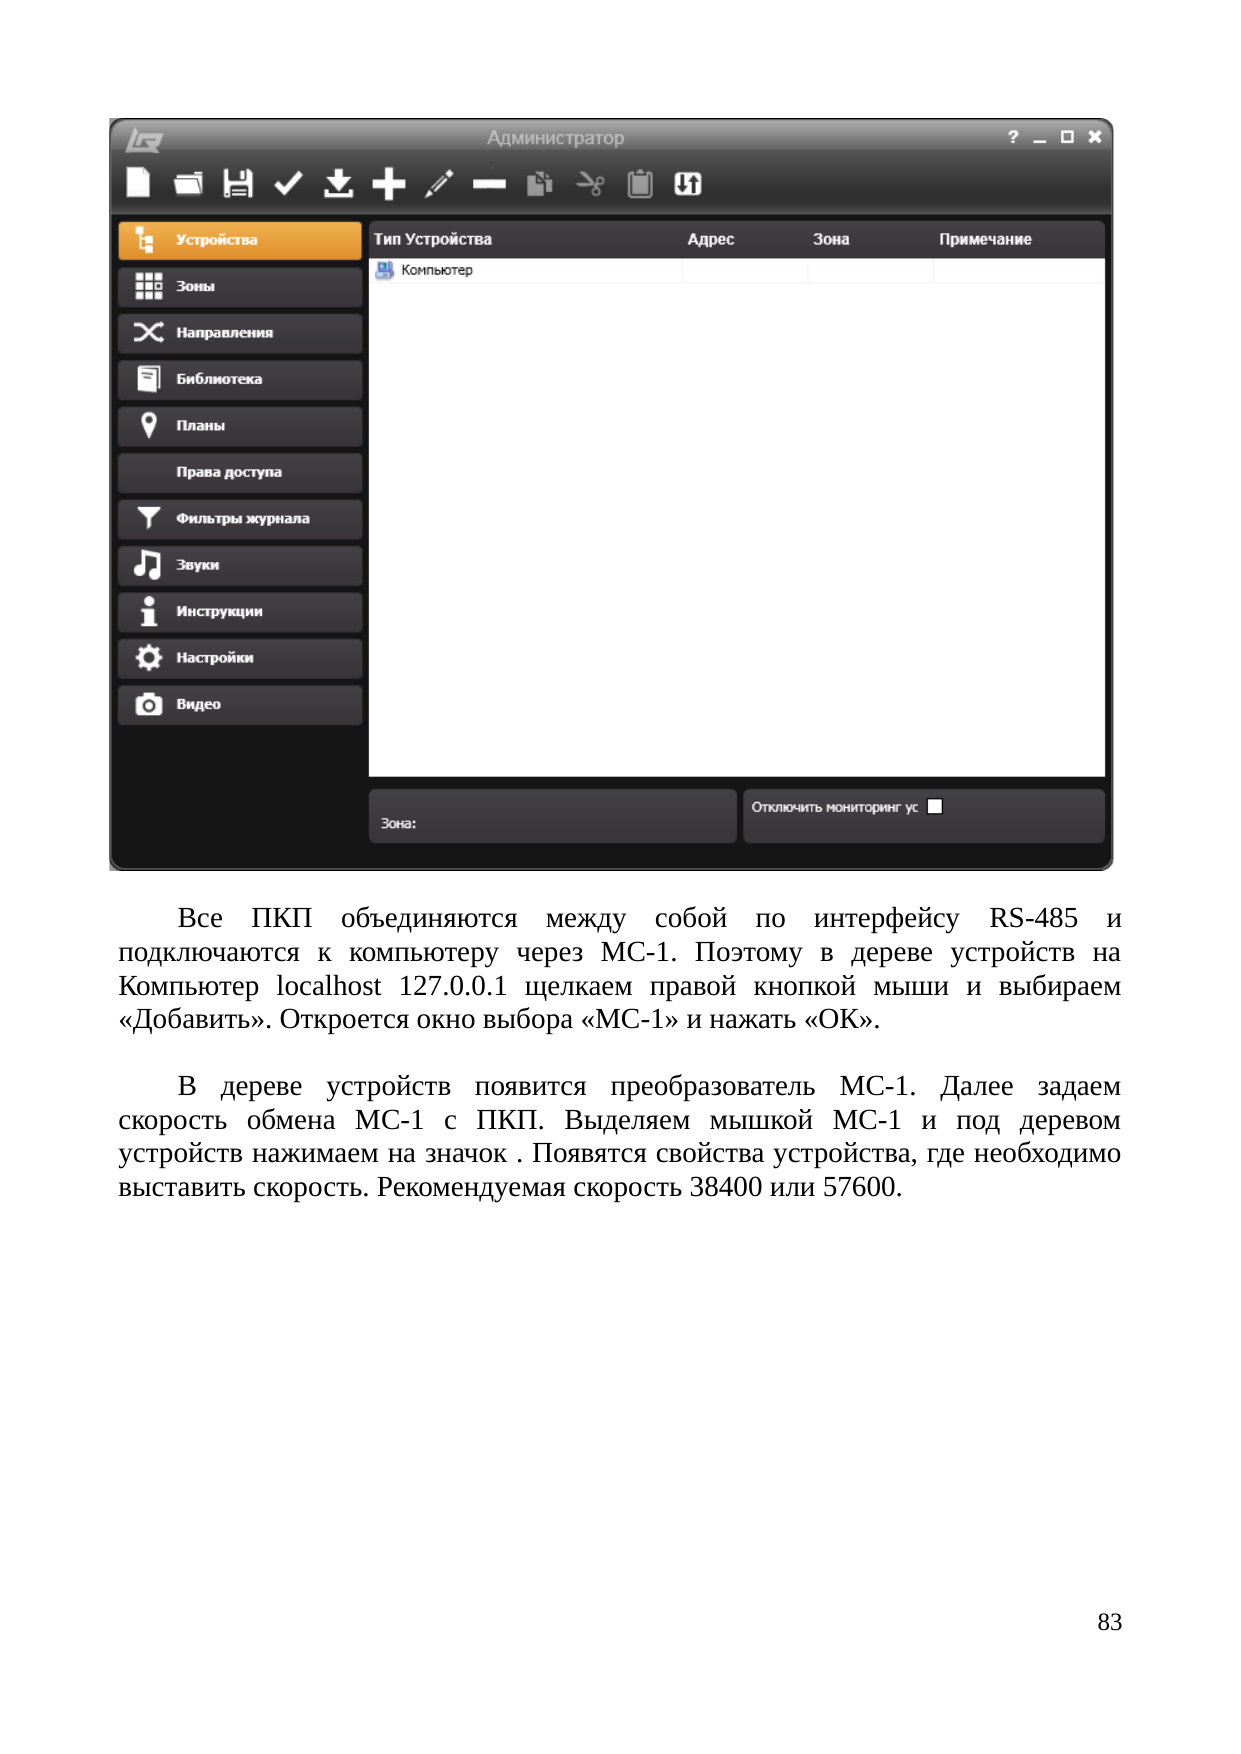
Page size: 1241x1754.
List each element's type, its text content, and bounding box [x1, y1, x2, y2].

picture [109, 118, 1114, 871]
text В дереве устройств появится преобразователь МС-1. Далее задаем скорость обмена МС-1 с ПКП. Выделяем мышкой МС-1 и под деревом устройств нажимаем на значок . Появятся свойства устройства, где необходимо выставить скорость. Рекомендуемая скорость 38400 или 57600. [118, 1068, 1122, 1202]
text Все ПКП объединяются между собой по интерфейсу RS-485 и подключаются к компьютеру через МС-1. Поэтому в дереве устройств на Компьютер localhost 127.0.0.1 щелкаем правой кнопкой мыши и выбираем «Добавить». Откроется окно выбора «МС-1» и нажать «ОК». [118, 871, 1122, 1035]
